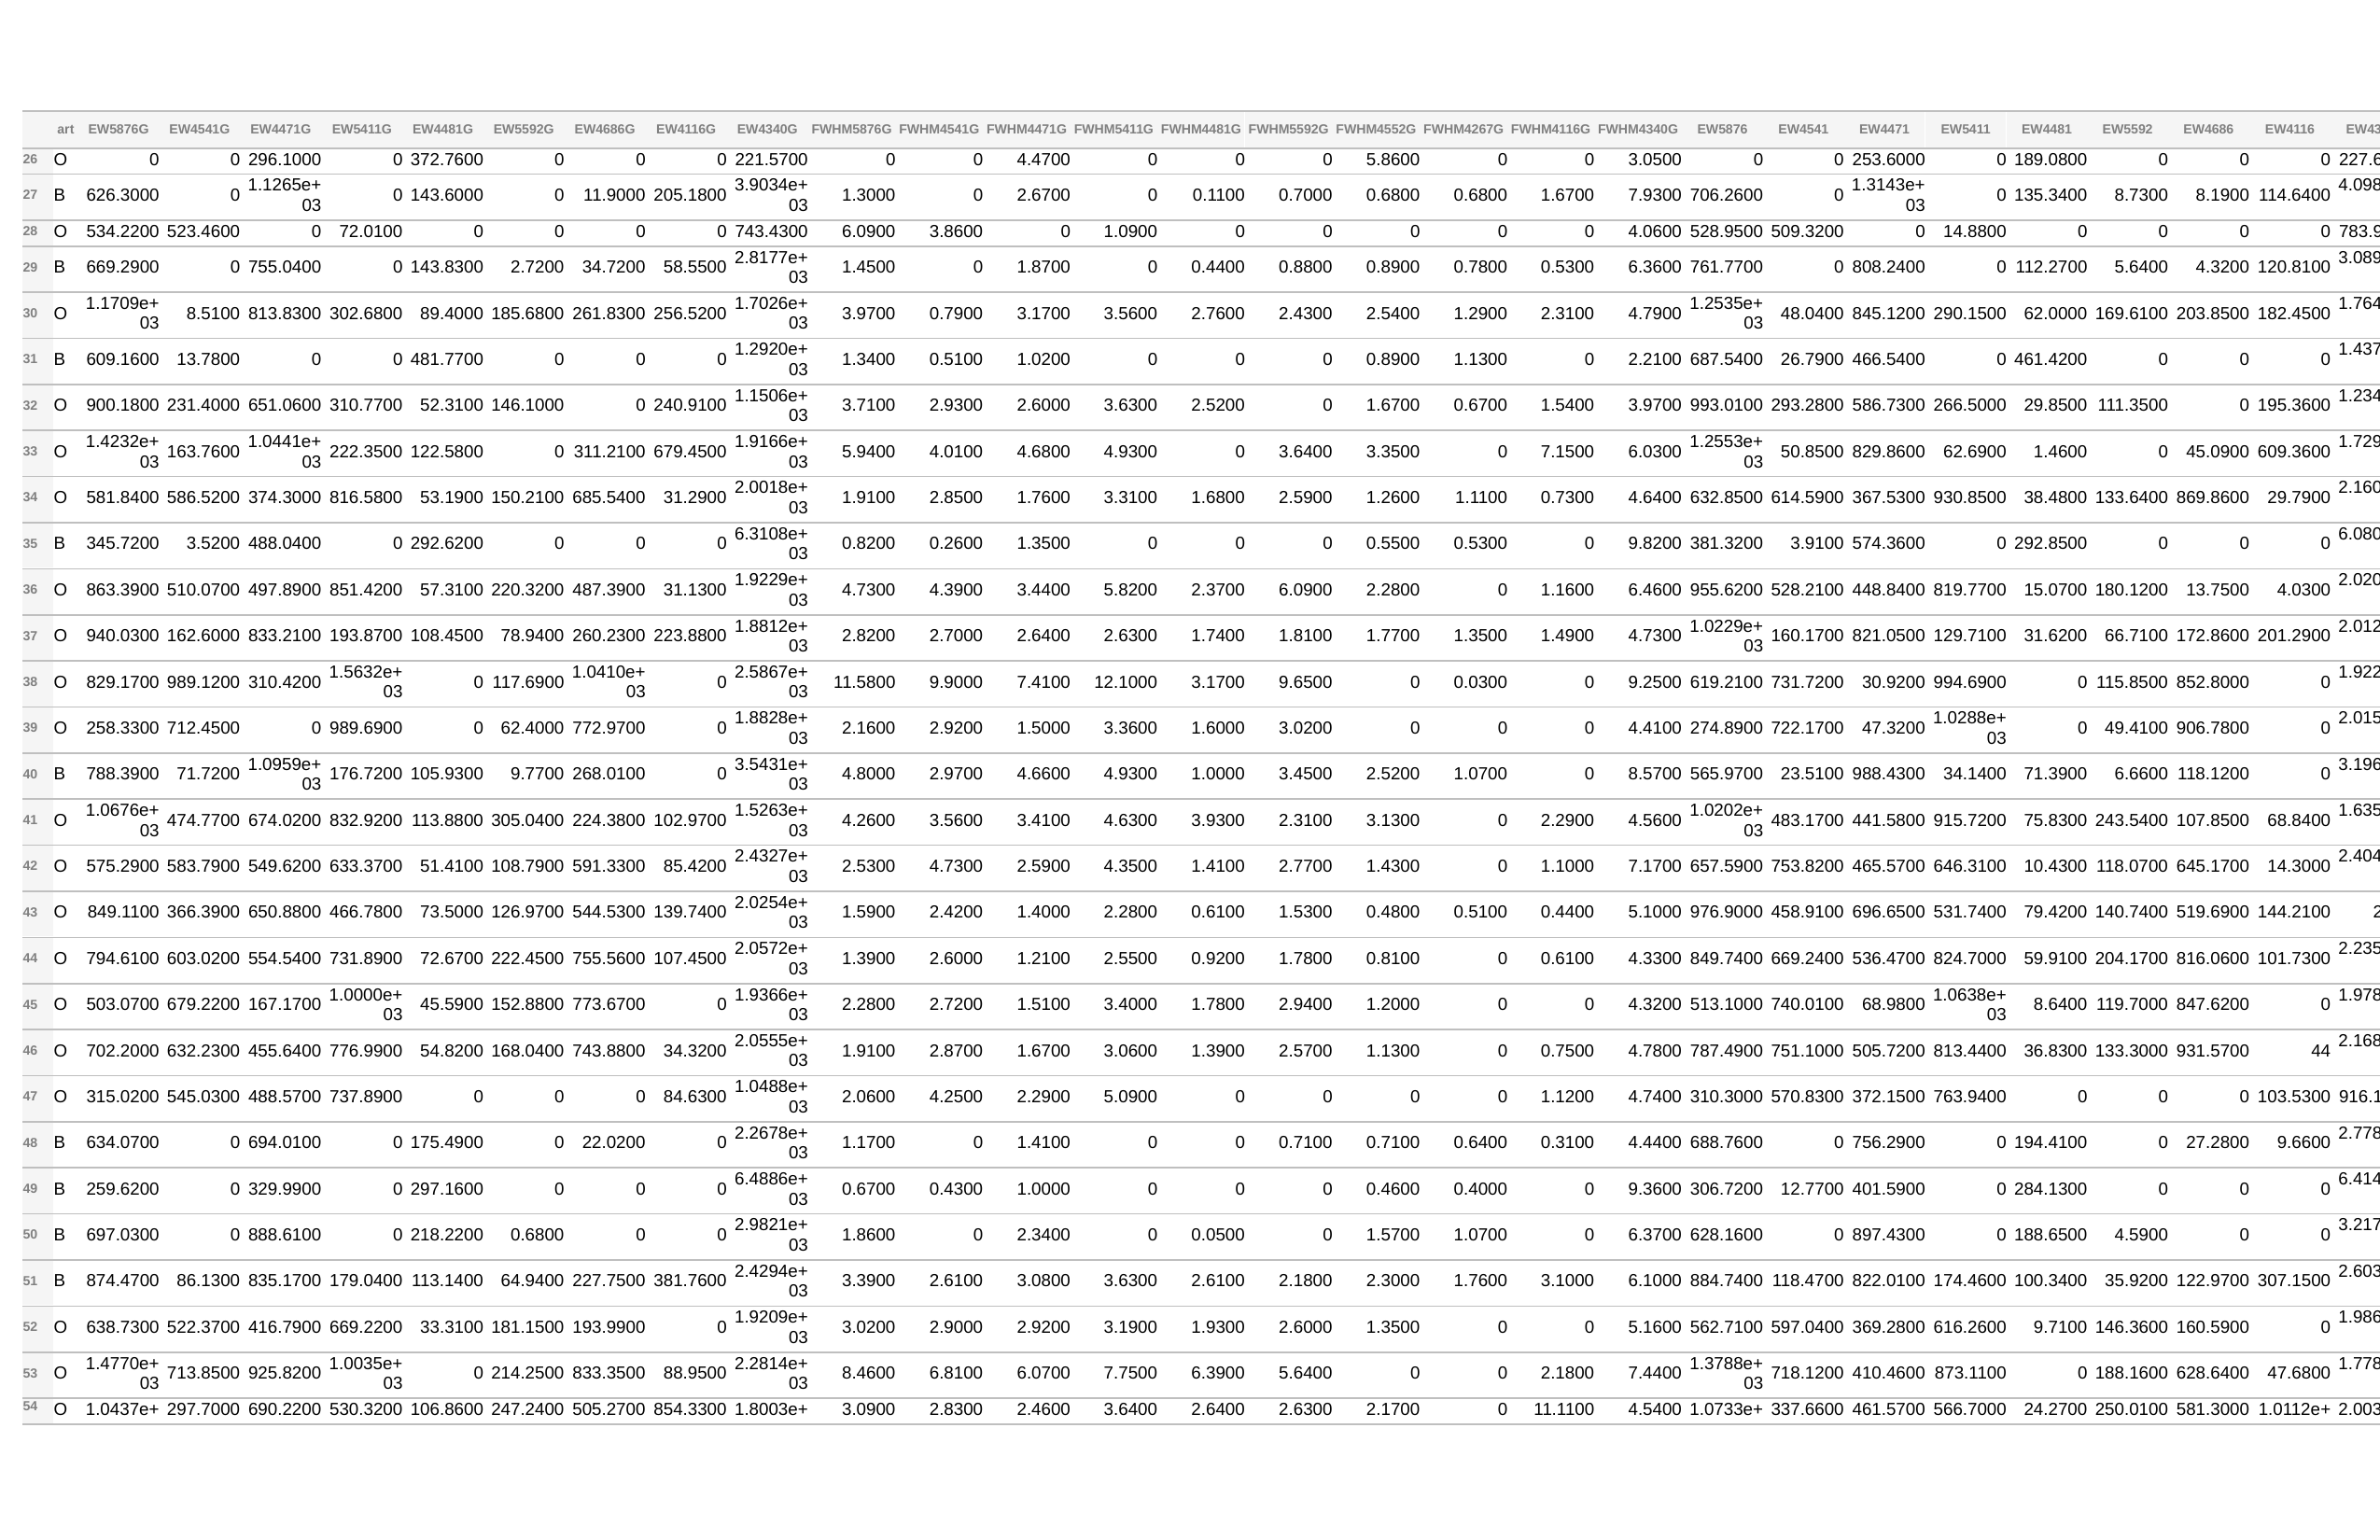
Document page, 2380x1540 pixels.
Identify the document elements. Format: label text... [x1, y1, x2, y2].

table_cell 2.6000 [1245, 1307, 1332, 1351]
table_cell 1.3788e+03 [1682, 1353, 1763, 1397]
table_cell 292.6200 [402, 524, 483, 567]
table_cell 108.7900 [483, 846, 564, 890]
table_cell 2.6400 [983, 616, 1071, 660]
table_cell 0 [2168, 385, 2249, 429]
table_cell 3.4100 [983, 800, 1071, 845]
table_cell 2.8200 [807, 616, 895, 660]
table_cell 14.3000 [2249, 846, 2331, 890]
table_cell 0.8800 [1245, 247, 1332, 291]
table_cell 222.4500 [483, 938, 564, 983]
table_cell 633.3700 [321, 846, 402, 890]
table_cell 1.3400 [807, 339, 895, 384]
table_cell 28 [22, 221, 53, 245]
table_cell 240.9100 [645, 385, 726, 429]
table_cell 638.7300 [77, 1307, 159, 1351]
table_cell 107.8500 [2168, 800, 2249, 845]
table_cell 73.5000 [402, 892, 483, 936]
table_cell 2.6400 [1157, 1399, 1244, 1423]
table_cell 794.6100 [77, 938, 159, 983]
table_cell 0.9200 [1157, 938, 1244, 983]
table_cell 9.3600 [1594, 1169, 1682, 1213]
table_cell 2.7200 [895, 985, 983, 1029]
table_cell 9.6600 [2249, 1123, 2331, 1167]
table_cell 15.0700 [2007, 569, 2087, 614]
table_cell 247.2400 [483, 1399, 564, 1423]
table_cell 112.2700 [2007, 247, 2087, 291]
table_cell 0 [2249, 1169, 2331, 1213]
table_cell 1.8812e+03 [726, 616, 807, 660]
table_cell 1.6700 [1507, 175, 1594, 219]
table_cell 1.9366e+03 [726, 985, 807, 1029]
table_cell 1.0288e+03 [1925, 707, 2006, 752]
table_cell 44 [22, 938, 53, 983]
table_cell 833.2100 [240, 616, 321, 660]
table_cell 0 [321, 524, 402, 567]
table_cell 0 [159, 247, 240, 291]
table_cell 4.6800 [983, 431, 1071, 476]
table_cell 1.0112e+ [2249, 1399, 2331, 1423]
table_cell 566.7000 [1925, 1399, 2006, 1423]
table_cell 1.2553e+03 [1682, 431, 1763, 476]
table_cell 44 [2249, 1030, 2331, 1075]
table_cell 4.8000 [807, 754, 895, 798]
table_cell 27.2800 [2168, 1123, 2249, 1167]
table_cell 816.0600 [2168, 938, 2249, 983]
table_cell 6.4600 [1594, 569, 1682, 614]
table_cell 586.7300 [1843, 385, 1925, 429]
table_cell 679.2200 [159, 985, 240, 1029]
table_cell 120.8100 [2249, 247, 2331, 291]
table_cell 773.6700 [564, 985, 645, 1029]
table_cell 0 [2249, 985, 2331, 1029]
table_cell 994.6900 [1925, 662, 2006, 707]
table_cell 0 [645, 221, 726, 245]
table_cell 2.8177e+03 [726, 247, 807, 291]
table_cell 2.6000 [895, 938, 983, 983]
table_cell 150.2100 [483, 477, 564, 522]
table_cell 3.0200 [1245, 707, 1332, 752]
table_cell 36.8300 [2007, 1030, 2087, 1075]
table_cell 2.2814e+03 [726, 1353, 807, 1397]
table_cell 292.8500 [2007, 524, 2087, 567]
table_cell 755.0400 [240, 247, 321, 291]
table_cell 1.4600 [2007, 431, 2087, 476]
table_cell 1.4100 [983, 1123, 1071, 1167]
table_cell 9.6500 [1245, 662, 1332, 707]
table_cell 118.4700 [1763, 1261, 1843, 1305]
table_cell 6.0900 [1245, 569, 1332, 614]
table_cell 4.7300 [1594, 616, 1682, 660]
table_cell 488.5700 [240, 1076, 321, 1121]
table_cell 2.4042e+03 [2331, 846, 2380, 890]
table_cell 0.6100 [1157, 892, 1244, 936]
table_cell 221.5700 [726, 149, 807, 174]
table_cell 62.6900 [1925, 431, 2006, 476]
table_cell 570.8300 [1763, 1076, 1843, 1121]
table_cell 1.9229e+03 [2331, 662, 2380, 707]
table_cell 29.7900 [2249, 477, 2331, 522]
table_cell B [53, 1214, 77, 1259]
table_cell 1.8003e+ [726, 1399, 807, 1423]
table_cell 510.0700 [159, 569, 240, 614]
table_cell 9.8200 [1594, 524, 1682, 567]
table_cell 0.4300 [895, 1169, 983, 1213]
table_cell 10.4300 [2007, 846, 2087, 890]
table_cell 2.0555e+03 [726, 1030, 807, 1075]
table_cell 497.8900 [240, 569, 321, 614]
table_cell 1.5632e+03 [321, 662, 402, 707]
table_cell 2.2678e+03 [726, 1123, 807, 1167]
table_cell 1.0035e+03 [321, 1353, 402, 1397]
table_cell 0 [1420, 985, 1507, 1029]
table_cell 1.7800 [1245, 938, 1332, 983]
table_cell 0 [1925, 175, 2006, 219]
table_cell 307.1500 [2249, 1261, 2331, 1305]
table_cell 2.1602e+03 [2331, 477, 2380, 522]
table_cell 2.1600 [807, 707, 895, 752]
table_cell 35 [22, 524, 53, 567]
table_cell 1.0441e+03 [240, 431, 321, 476]
table_cell 182.4500 [2249, 293, 2331, 338]
table_cell 7.7500 [1071, 1353, 1157, 1397]
table_header FWHM4340G [1594, 112, 1682, 147]
table_cell 931.5700 [2168, 1030, 2249, 1075]
table_header FWHM5876G [807, 112, 895, 147]
table_cell 1.5900 [807, 892, 895, 936]
table_cell 849.7400 [1682, 938, 1763, 983]
table_cell 0 [1507, 1307, 1594, 1351]
table_cell 1.0700 [1420, 1214, 1507, 1259]
table_cell 461.5700 [1843, 1399, 1925, 1423]
table_cell 179.0400 [321, 1261, 402, 1305]
table_cell 1.0700 [1420, 754, 1507, 798]
table_cell 1.7600 [1420, 1261, 1507, 1305]
table_cell 4.3300 [1594, 938, 1682, 983]
table_cell 4.4100 [1594, 707, 1682, 752]
table_cell 1.0638e+03 [1925, 985, 2006, 1029]
table_cell 586.5200 [159, 477, 240, 522]
table_cell 0.4000 [1420, 1169, 1507, 1213]
table_cell 0 [1071, 1214, 1157, 1259]
table_cell 169.6100 [2087, 293, 2168, 338]
table_cell 6.0802e+03 [2331, 524, 2380, 567]
table_cell 3.2175e+03 [2331, 1214, 2380, 1259]
table_cell 0 [1332, 707, 1420, 752]
table_cell 1.5300 [1245, 892, 1332, 936]
table_cell 214.2500 [483, 1353, 564, 1397]
table_cell 544.5300 [564, 892, 645, 936]
table_cell 315.0200 [77, 1076, 159, 1121]
table_cell 2.5400 [1332, 293, 1420, 338]
table_cell 113.8800 [402, 800, 483, 845]
table_cell 4.6600 [983, 754, 1071, 798]
table_cell 0 [2168, 221, 2249, 245]
table_cell 0.7100 [1245, 1123, 1332, 1167]
table_cell 0 [1420, 1076, 1507, 1121]
table_cell 4.3500 [1071, 846, 1157, 890]
table_cell 24.2700 [2007, 1399, 2087, 1423]
table_cell 1.2344e+03 [2331, 385, 2380, 429]
table_cell 6.0900 [807, 221, 895, 245]
table_cell 0 [1925, 149, 2006, 174]
table_cell 6.3600 [1594, 247, 1682, 291]
table_cell 0 [2249, 754, 2331, 798]
table_cell 7.1700 [1594, 846, 1682, 890]
table_cell 31 [22, 339, 53, 384]
table_cell 989.6900 [321, 707, 402, 752]
table_cell 0 [564, 524, 645, 567]
table_cell 554.5400 [240, 938, 321, 983]
table_cell 1.4300 [1332, 846, 1420, 890]
table_cell 2.6300 [1071, 616, 1157, 660]
table_cell 7.4400 [1594, 1353, 1682, 1397]
table_cell 135.3400 [2007, 175, 2087, 219]
table_cell 0 [159, 175, 240, 219]
table_cell 117.6900 [483, 662, 564, 707]
table_cell 3.6400 [1245, 431, 1332, 476]
table_cell O [53, 293, 77, 338]
table_cell 3.9300 [1157, 800, 1244, 845]
table_cell 2.6033e+03 [2331, 1261, 2380, 1305]
table_cell 68.8400 [2249, 800, 2331, 845]
table_cell 49.4100 [2087, 707, 2168, 752]
table_header EW4471 [1843, 112, 1925, 147]
table_cell 824.7000 [1925, 938, 2006, 983]
table_cell O [53, 1307, 77, 1351]
table_cell 519.6900 [2168, 892, 2249, 936]
table_cell B [53, 175, 77, 219]
table_cell 0 [1420, 221, 1507, 245]
table_cell 6.4149e+03 [2331, 1169, 2380, 1213]
table_cell 0 [1507, 149, 1594, 174]
table_cell 2.9821e+03 [726, 1214, 807, 1259]
table_cell 1.4900 [1507, 616, 1594, 660]
table_cell 27 [22, 175, 53, 219]
table_cell 763.9400 [1925, 1076, 2006, 1121]
table_cell 256.5200 [645, 293, 726, 338]
table_cell 2.5700 [1245, 1030, 1332, 1075]
table_cell 372.1500 [1843, 1076, 1925, 1121]
table_cell 5.8600 [1332, 149, 1420, 174]
table_cell 224.3800 [564, 800, 645, 845]
table_cell 685.5400 [564, 477, 645, 522]
table_cell 1.6700 [1332, 385, 1420, 429]
table_cell 0 [2249, 524, 2331, 567]
table_cell 505.7200 [1843, 1030, 1925, 1075]
table_cell 0 [402, 707, 483, 752]
table_cell 2.0128e+03 [2331, 616, 2380, 660]
table_cell 0 [1157, 524, 1244, 567]
table_cell 4.3200 [1594, 985, 1682, 1029]
table_cell 1.0200 [983, 339, 1071, 384]
table_cell 5.1600 [1594, 1307, 1682, 1351]
table_cell 5.1000 [1594, 892, 1682, 936]
table_cell 139.7400 [645, 892, 726, 936]
table_cell 916.1600 [2331, 1076, 2380, 1121]
table_cell 0 [1157, 1076, 1244, 1121]
table_cell 3.8600 [895, 221, 983, 245]
table_cell 0.6800 [483, 1214, 564, 1259]
table_cell 58.5500 [645, 247, 726, 291]
table_cell 0.5300 [1507, 247, 1594, 291]
table_cell 1.4100 [1157, 846, 1244, 890]
table_cell 0.5100 [895, 339, 983, 384]
table_cell 261.8300 [564, 293, 645, 338]
table_cell 302.6800 [321, 293, 402, 338]
table_cell 35.9200 [2087, 1261, 2168, 1305]
table_cell 33 [22, 431, 53, 476]
table_cell 0 [2168, 1214, 2249, 1259]
table_cell 0 [1071, 339, 1157, 384]
table_cell 416.7900 [240, 1307, 321, 1351]
table_cell 101.7300 [2249, 938, 2331, 983]
table_cell 0 [1157, 339, 1244, 384]
table_cell 712.4500 [159, 707, 240, 752]
table_cell 54.8200 [402, 1030, 483, 1075]
table_cell 0 [402, 662, 483, 707]
table_cell 310.3000 [1682, 1076, 1763, 1121]
table_cell 1.3500 [983, 524, 1071, 567]
table_cell 0 [2007, 221, 2087, 245]
table_cell 2.2800 [1332, 569, 1420, 614]
table_header FWHM4552G [1332, 112, 1420, 147]
table_cell 0.8200 [807, 524, 895, 567]
table_cell 835.1700 [240, 1261, 321, 1305]
table_cell 0 [1682, 149, 1763, 174]
table_cell 6.1000 [1594, 1261, 1682, 1305]
table_cell 188.6500 [2007, 1214, 2087, 1259]
table_cell O [53, 385, 77, 429]
table_cell 274.8900 [1682, 707, 1763, 752]
table_cell 29.8500 [2007, 385, 2087, 429]
table_cell 1.5000 [983, 707, 1071, 752]
table_cell 2.1800 [1245, 1261, 1332, 1305]
table_cell 79.4200 [2007, 892, 2087, 936]
table_cell 0 [1420, 1030, 1507, 1075]
table_cell 2.3100 [1245, 800, 1332, 845]
table_cell 0 [564, 385, 645, 429]
table_cell 1.7649e+03 [2331, 293, 2380, 338]
table_cell 0 [2087, 524, 2168, 567]
table_cell 297.1600 [402, 1169, 483, 1213]
table_cell 1.4770e+03 [77, 1353, 159, 1397]
table_cell 337.6600 [1763, 1399, 1843, 1423]
table_cell 822.0100 [1843, 1261, 1925, 1305]
table_cell 0.8900 [1332, 339, 1420, 384]
table_cell 0 [1507, 1214, 1594, 1259]
table_cell 266.5000 [1925, 385, 2006, 429]
table_cell 1.0900 [1071, 221, 1157, 245]
table_cell 3.1960e+03 [2331, 754, 2380, 798]
table_cell 0 [2087, 221, 2168, 245]
table_cell 0.6400 [1420, 1123, 1507, 1167]
table_cell 0 [159, 1123, 240, 1167]
table_cell 366.3900 [159, 892, 240, 936]
table_cell 9.9000 [895, 662, 983, 707]
table_cell 0 [564, 339, 645, 384]
table_cell 181.1500 [483, 1307, 564, 1351]
table_cell 3.4500 [1245, 754, 1332, 798]
table_cell B [53, 524, 77, 567]
table_cell 2.7000 [895, 616, 983, 660]
table_cell 2.7200 [483, 247, 564, 291]
table_cell 0 [895, 247, 983, 291]
table_cell 6.3108e+03 [726, 524, 807, 567]
table_cell 2.5867e+03 [726, 662, 807, 707]
table_cell 306.7200 [1682, 1169, 1763, 1213]
table_cell 195.3600 [2249, 385, 2331, 429]
table_header EW4481G [402, 112, 483, 147]
table_cell 0 [1071, 149, 1157, 174]
table_cell 0 [1245, 149, 1332, 174]
table_cell 3.0500 [1594, 149, 1682, 174]
table_cell 863.3900 [77, 569, 159, 614]
table_cell 3.0897e+03 [2331, 247, 2380, 291]
table_cell 3.4400 [983, 569, 1071, 614]
table_cell 583.7900 [159, 846, 240, 890]
table_cell 849.1100 [77, 892, 159, 936]
table_cell 737.8900 [321, 1076, 402, 1121]
table_cell 32 [22, 385, 53, 429]
table_cell 4.0100 [895, 431, 983, 476]
table_cell 0 [1925, 1214, 2006, 1259]
table_cell 706.2600 [1682, 175, 1763, 219]
table_cell 0.7100 [1332, 1123, 1420, 1167]
table_cell 534.2200 [77, 221, 159, 245]
table_cell 133.3000 [2087, 1030, 2168, 1075]
table_cell 3.0800 [983, 1261, 1071, 1305]
table_cell 0 [895, 1123, 983, 1167]
table_cell 1.4232e+03 [77, 431, 159, 476]
table_cell 829.8600 [1843, 431, 1925, 476]
table_cell 740.0100 [1763, 985, 1843, 1029]
table_cell 989.1200 [159, 662, 240, 707]
table_cell 845.1200 [1843, 293, 1925, 338]
table_cell 0 [1245, 1076, 1332, 1121]
table_cell 0 [1157, 149, 1244, 174]
table_cell 0 [1245, 339, 1332, 384]
table_cell O [53, 846, 77, 890]
table_cell 2.8700 [895, 1030, 983, 1075]
table_cell 940.0300 [77, 616, 159, 660]
table_cell 2.0600 [807, 1076, 895, 1121]
table_cell 679.4500 [645, 431, 726, 476]
table_cell 0 [321, 247, 402, 291]
table_cell 0 [321, 1169, 402, 1213]
table_cell 955.6200 [1682, 569, 1763, 614]
table_cell 616.2600 [1925, 1307, 2006, 1351]
table_cell 0 [2087, 431, 2168, 476]
table_cell 993.0100 [1682, 385, 1763, 429]
table_cell 118.1200 [2168, 754, 2249, 798]
table_cell 29 [22, 247, 53, 291]
table_cell 1.0959e+03 [240, 754, 321, 798]
table_cell 0 [240, 221, 321, 245]
table_cell 1.0410e+03 [564, 662, 645, 707]
table_cell O [53, 800, 77, 845]
table_cell 1.1506e+03 [726, 385, 807, 429]
table_cell 0 [1245, 385, 1332, 429]
table_cell 0 [321, 1214, 402, 1259]
table_cell 2.8300 [895, 1399, 983, 1423]
table_cell 0.1100 [1157, 175, 1244, 219]
table_cell 808.2400 [1843, 247, 1925, 291]
table_cell 1.7800 [1157, 985, 1244, 1029]
table_cell 6.4886e+03 [726, 1169, 807, 1213]
table_cell B [53, 1261, 77, 1305]
table_cell 833.3500 [564, 1353, 645, 1397]
table_cell 697.0300 [77, 1214, 159, 1259]
table_cell 0 [1507, 221, 1594, 245]
table_cell 4.5900 [2087, 1214, 2168, 1259]
table_cell 4.6300 [1071, 800, 1157, 845]
table_cell 144.2100 [2249, 892, 2331, 936]
table_cell 38 [22, 662, 53, 707]
table_cell 8.5700 [1594, 754, 1682, 798]
table_cell 374.3000 [240, 477, 321, 522]
table_cell 458.9100 [1763, 892, 1843, 936]
table_cell 1.0733e+ [1682, 1399, 1763, 1423]
table_cell 53 [22, 1353, 53, 1397]
table_cell 115.8500 [2087, 662, 2168, 707]
table_cell 0 [1925, 524, 2006, 567]
table_cell 227.6600 [2331, 149, 2380, 174]
table_cell 0 [1157, 1169, 1244, 1213]
table_cell 0 [1507, 707, 1594, 752]
table_cell 204.1700 [2087, 938, 2168, 983]
table_cell 0 [1071, 247, 1157, 291]
table_cell 113.1400 [402, 1261, 483, 1305]
table_cell 3.6300 [1071, 1261, 1157, 1305]
table_cell 194.4100 [2007, 1123, 2087, 1167]
table_cell 0.7500 [1507, 1030, 1594, 1075]
table_cell 176.7200 [321, 754, 402, 798]
table_cell 1.1600 [1507, 569, 1594, 614]
table_cell 847.6200 [2168, 985, 2249, 1029]
table_cell 8.7300 [2087, 175, 2168, 219]
table_cell 4.7900 [1594, 293, 1682, 338]
table_cell 669.2400 [1763, 938, 1843, 983]
table_cell 0 [483, 431, 564, 476]
table_cell 2.0572e+03 [726, 938, 807, 983]
table_cell 2.4200 [895, 892, 983, 936]
table_cell 1.3900 [807, 938, 895, 983]
table_cell 2.0018e+03 [726, 477, 807, 522]
table_cell 0 [1420, 1307, 1507, 1351]
table_cell 284.1300 [2007, 1169, 2087, 1213]
table_cell 906.7800 [2168, 707, 2249, 752]
table_cell O [53, 662, 77, 707]
table_cell 118.0700 [2087, 846, 2168, 890]
table_cell 7.1500 [1507, 431, 1594, 476]
table_cell 0 [1071, 175, 1157, 219]
table_cell 0 [2087, 149, 2168, 174]
table_cell 0 [564, 221, 645, 245]
table_cell 988.4300 [1843, 754, 1925, 798]
table_cell 0 [483, 339, 564, 384]
table_cell 2.6300 [1245, 1399, 1332, 1423]
table_cell 1.5100 [983, 985, 1071, 1029]
table_header FWHM4267G [1420, 112, 1507, 147]
table_cell 0 [2249, 149, 2331, 174]
table_cell 0 [1763, 1214, 1843, 1259]
table_cell 1.3143e+03 [1843, 175, 1925, 219]
table_cell 0.8100 [1332, 938, 1420, 983]
table_cell 2.9000 [895, 1307, 983, 1351]
table_cell O [53, 616, 77, 660]
table_cell 0.4400 [1507, 892, 1594, 936]
table_cell 0 [2087, 339, 2168, 384]
table_header EW4471G [240, 112, 321, 147]
table_cell 2.9700 [895, 754, 983, 798]
table_cell 614.5900 [1763, 477, 1843, 522]
table_cell 293.2800 [1763, 385, 1843, 429]
table_cell 851.4200 [321, 569, 402, 614]
table_cell 645.1700 [2168, 846, 2249, 890]
table_cell 1.5263e+03 [726, 800, 807, 845]
table_cell 900.1800 [77, 385, 159, 429]
table_cell 0 [1507, 1169, 1594, 1213]
table_cell 3.1700 [983, 293, 1071, 338]
table_cell 1.0437e+ [77, 1399, 159, 1423]
table_cell 650.8800 [240, 892, 321, 936]
table_cell 465.5700 [1843, 846, 1925, 890]
table_cell 2.0254e+03 [726, 892, 807, 936]
table_cell 753.8200 [1763, 846, 1843, 890]
table_cell 0 [483, 1169, 564, 1213]
table_cell 46 [22, 1030, 53, 1075]
table_cell 172.8600 [2168, 616, 2249, 660]
table_cell 696.6500 [1843, 892, 1925, 936]
table_cell 925.8200 [240, 1353, 321, 1397]
table_cell 193.8700 [321, 616, 402, 660]
table_cell 0 [483, 149, 564, 174]
table_cell 0 [321, 175, 402, 219]
table_cell 1.6800 [1157, 477, 1244, 522]
table_cell 4.7800 [1594, 1030, 1682, 1075]
table_cell 0 [807, 149, 895, 174]
table_cell 2.0151e+03 [2331, 707, 2380, 752]
table_cell 816.5800 [321, 477, 402, 522]
table_cell 530.3200 [321, 1399, 402, 1423]
table_cell 5.6400 [1245, 1353, 1332, 1397]
table_cell 220.3200 [483, 569, 564, 614]
table_cell 813.4400 [1925, 1030, 2006, 1075]
table_header FWHM4116G [1507, 112, 1594, 147]
table_cell 713.8500 [159, 1353, 240, 1397]
table_cell 0.4800 [1332, 892, 1420, 936]
table_cell 597.0400 [1763, 1307, 1843, 1351]
table_cell 31.6200 [2007, 616, 2087, 660]
table_cell 787.4900 [1682, 1030, 1763, 1075]
table_cell 783.9700 [2331, 221, 2380, 245]
table_cell 0 [1507, 754, 1594, 798]
table_cell 1.1300 [1420, 339, 1507, 384]
table_cell 3.9700 [807, 293, 895, 338]
table_cell 227.7500 [564, 1261, 645, 1305]
table_header EW4116G [645, 112, 726, 147]
table_cell 481.7700 [402, 339, 483, 384]
table_cell 43 [22, 892, 53, 936]
table_cell 609.3600 [2249, 431, 2331, 476]
table_cell 6.3700 [1594, 1214, 1682, 1259]
table_cell 78.9400 [483, 616, 564, 660]
table_cell 66.7100 [2087, 616, 2168, 660]
table_cell 2.2900 [983, 1076, 1071, 1121]
table_cell 13.7800 [159, 339, 240, 384]
table_cell 0 [2168, 339, 2249, 384]
table_cell 26 [22, 149, 53, 174]
table_cell 3.5200 [159, 524, 240, 567]
table_cell 832.9200 [321, 800, 402, 845]
table_cell 5.8200 [1071, 569, 1157, 614]
table_cell 85.4200 [645, 846, 726, 890]
table_cell 2216 [2331, 892, 2380, 936]
table_cell 1.3000 [807, 175, 895, 219]
table_cell 103.5300 [2249, 1076, 2331, 1121]
table_cell 290.1500 [1925, 293, 2006, 338]
table_cell 39 [22, 707, 53, 752]
table_cell 772.9700 [564, 707, 645, 752]
table_cell 71.7200 [159, 754, 240, 798]
table_cell 34.7200 [564, 247, 645, 291]
table_cell 253.6000 [1843, 149, 1925, 174]
table_cell 372.7600 [402, 149, 483, 174]
table_cell 0 [240, 707, 321, 752]
table_cell 1.0000 [983, 1169, 1071, 1213]
table_cell 2.2800 [1071, 892, 1157, 936]
table_cell 1.6000 [1157, 707, 1244, 752]
table_cell 0.8900 [1332, 247, 1420, 291]
table_cell 1.7400 [1157, 616, 1244, 660]
table_cell 8.1900 [2168, 175, 2249, 219]
table_cell 1.2600 [1332, 477, 1420, 522]
table_cell 0 [2168, 1169, 2249, 1213]
table_cell 751.1000 [1763, 1030, 1843, 1075]
table_cell 448.8400 [1843, 569, 1925, 614]
table_cell 0 [1925, 1169, 2006, 1213]
table_cell 108.4500 [402, 616, 483, 660]
table_cell 634.0700 [77, 1123, 159, 1167]
table_cell 0 [2168, 1076, 2249, 1121]
table_cell 2.1700 [1332, 1399, 1420, 1423]
table_cell 36 [22, 569, 53, 614]
table_cell 310.7700 [321, 385, 402, 429]
table_cell 1.1709e+03 [77, 293, 159, 338]
table_cell 3.1000 [1507, 1261, 1594, 1305]
table_cell 3.9700 [1594, 385, 1682, 429]
table_cell 2.4300 [1245, 293, 1332, 338]
table_cell 310.4200 [240, 662, 321, 707]
table_cell 160.1700 [1763, 616, 1843, 660]
table_cell 72.6700 [402, 938, 483, 983]
table_cell 1.0229e+03 [1682, 616, 1763, 660]
table_cell 0 [645, 1169, 726, 1213]
table_header EW5876G [77, 112, 159, 147]
table_cell 651.0600 [240, 385, 321, 429]
table_cell 0 [983, 221, 1071, 245]
table_header EW4116 [2249, 112, 2331, 147]
table_cell 1.9100 [807, 1030, 895, 1075]
table_cell 531.7400 [1925, 892, 2006, 936]
table_cell 54 [22, 1399, 53, 1423]
table_cell 260.2300 [564, 616, 645, 660]
table_cell 231.4000 [159, 385, 240, 429]
table_cell 0 [645, 707, 726, 752]
table_cell 62.0000 [2007, 293, 2087, 338]
table_cell 674.0200 [240, 800, 321, 845]
table_cell 2.3700 [1157, 569, 1244, 614]
table_cell 1.7780e+03 [2331, 1353, 2380, 1397]
table_cell 0.5300 [1420, 524, 1507, 567]
table_cell 3.3600 [1071, 707, 1157, 752]
table_cell 0 [1420, 1399, 1507, 1423]
table_header [22, 112, 53, 147]
table_cell 4.3900 [895, 569, 983, 614]
table_cell 119.7000 [2087, 985, 2168, 1029]
table_cell 743.4300 [726, 221, 807, 245]
table_cell 40 [22, 754, 53, 798]
table_cell 250.0100 [2087, 1399, 2168, 1423]
table_cell 2.8500 [895, 477, 983, 522]
table_cell 222.3500 [321, 431, 402, 476]
table_cell 4.7300 [895, 846, 983, 890]
table_cell 2.5300 [807, 846, 895, 890]
table_cell 4.9300 [1071, 431, 1157, 476]
table_cell 441.5800 [1843, 800, 1925, 845]
table_cell 513.1000 [1682, 985, 1763, 1029]
table_cell 3.3100 [1071, 477, 1157, 522]
table_cell 52 [22, 1307, 53, 1351]
table_cell 1.0676e+03 [77, 800, 159, 845]
table_cell 6.8100 [895, 1353, 983, 1397]
table_cell 523.4600 [159, 221, 240, 245]
table_cell 813.8300 [240, 293, 321, 338]
table_cell 2.9200 [895, 707, 983, 752]
table_cell 31.2900 [645, 477, 726, 522]
table_cell 2.4600 [983, 1399, 1071, 1423]
table_cell 62.4000 [483, 707, 564, 752]
table_cell 7.9300 [1594, 175, 1682, 219]
table_cell 42 [22, 846, 53, 890]
table_cell 0 [2249, 1214, 2331, 1259]
table_cell 401.5900 [1843, 1169, 1925, 1213]
table_cell 0.2600 [895, 524, 983, 567]
table_cell 2.4327e+03 [726, 846, 807, 890]
table_cell 311.2100 [564, 431, 645, 476]
table_cell 722.1700 [1763, 707, 1843, 752]
table_cell 0 [2249, 662, 2331, 707]
table_cell 0 [1332, 662, 1420, 707]
table_cell 1.7700 [1332, 616, 1420, 660]
table_cell 129.7100 [1925, 616, 2006, 660]
table_cell 0.7300 [1507, 477, 1594, 522]
table_cell 1.6352e+03 [2331, 800, 2380, 845]
table_cell B [53, 1169, 77, 1213]
table_cell 819.7700 [1925, 569, 2006, 614]
table_cell 632.8500 [1682, 477, 1763, 522]
table_cell 3.1900 [1071, 1307, 1157, 1351]
table_cell 0.6700 [1420, 385, 1507, 429]
table_cell 48.0400 [1763, 293, 1843, 338]
table_cell 1.2535e+03 [1682, 293, 1763, 338]
table_cell 193.9900 [564, 1307, 645, 1351]
table_cell 528.2100 [1763, 569, 1843, 614]
table_cell 581.3000 [2168, 1399, 2249, 1423]
table_header FWHM4481G [1157, 112, 1244, 147]
table_cell 47.6800 [2249, 1353, 2331, 1397]
table_cell 487.3900 [564, 569, 645, 614]
table_header EW4686G [564, 112, 645, 147]
table_cell 296.1000 [240, 149, 321, 174]
table_cell 6.3900 [1157, 1353, 1244, 1397]
table_cell 0 [321, 149, 402, 174]
table_header EW5411G [321, 112, 402, 147]
table_cell O [53, 477, 77, 522]
table_cell 3.4000 [1071, 985, 1157, 1029]
table_cell 0 [1763, 175, 1843, 219]
table_cell 89.4000 [402, 293, 483, 338]
table_cell 3.6300 [1071, 385, 1157, 429]
table_cell 329.9900 [240, 1169, 321, 1213]
table_cell 47.3200 [1843, 707, 1925, 752]
table_header FWHM4541G [895, 112, 983, 147]
table_cell 1.0202e+03 [1682, 800, 1763, 845]
table_cell 1.8100 [1245, 616, 1332, 660]
table_cell 1.3500 [1420, 616, 1507, 660]
table_cell 897.4300 [1843, 1214, 1925, 1259]
table_cell 0 [1157, 221, 1244, 245]
table_cell 930.8500 [1925, 477, 2006, 522]
table_cell 1.2900 [1420, 293, 1507, 338]
table_cell 4.6400 [1594, 477, 1682, 522]
table_cell 1.8828e+03 [726, 707, 807, 752]
table_cell 7.4100 [983, 662, 1071, 707]
table_header EW5411 [1925, 112, 2006, 147]
table_cell 0.3100 [1507, 1123, 1594, 1167]
table_cell 528.9500 [1682, 221, 1763, 245]
table_cell 632.2300 [159, 1030, 240, 1075]
table_cell O [53, 221, 77, 245]
table_cell 45.0900 [2168, 431, 2249, 476]
table_cell 756.2900 [1843, 1123, 1925, 1167]
table_cell 22.0200 [564, 1123, 645, 1167]
table_cell 100.3400 [2007, 1261, 2087, 1305]
table_cell 30 [22, 293, 53, 338]
table_cell 168.0400 [483, 1030, 564, 1075]
table_cell 5.6400 [2087, 247, 2168, 291]
table_cell 0 [77, 149, 159, 174]
table_cell 3.1300 [1332, 800, 1420, 845]
table_cell 619.2100 [1682, 662, 1763, 707]
table_header FWHM5411G [1071, 112, 1157, 147]
table_cell 268.0100 [564, 754, 645, 798]
table_cell 788.3900 [77, 754, 159, 798]
table_cell 72.0100 [321, 221, 402, 245]
table_cell 0.4400 [1157, 247, 1244, 291]
table_cell 1.3500 [1332, 1307, 1420, 1351]
table_cell 180.1200 [2087, 569, 2168, 614]
table_cell 2.7600 [1157, 293, 1244, 338]
table_cell O [53, 1399, 77, 1423]
table_cell 884.7400 [1682, 1261, 1763, 1305]
table_cell 2.7788e+03 [2331, 1123, 2380, 1167]
table_cell 0.7900 [895, 293, 983, 338]
table_cell 2.5200 [1332, 754, 1420, 798]
table_cell 2.6700 [983, 175, 1071, 219]
table_cell 776.9900 [321, 1030, 402, 1075]
table_cell 4.4400 [1594, 1123, 1682, 1167]
table_cell 2.3400 [983, 1214, 1071, 1259]
table_cell 0 [1763, 247, 1843, 291]
table_cell 2.5900 [1245, 477, 1332, 522]
table_cell 0.6100 [1507, 938, 1594, 983]
table_cell 64.9400 [483, 1261, 564, 1305]
table_cell 102.9700 [645, 800, 726, 845]
table_cell 175.4900 [402, 1123, 483, 1167]
table_cell 3.7100 [807, 385, 895, 429]
table_header FWHM4471G [983, 112, 1071, 147]
table_cell 0 [1071, 1123, 1157, 1167]
table_cell 0 [1332, 1353, 1420, 1397]
table_cell 86.1300 [159, 1261, 240, 1305]
table_cell 8.6400 [2007, 985, 2087, 1029]
table_cell 50 [22, 1214, 53, 1259]
table_cell 1.4376e+03 [2331, 339, 2380, 384]
table_cell 669.2200 [321, 1307, 402, 1351]
table_cell 915.7200 [1925, 800, 2006, 845]
table_cell 761.7700 [1682, 247, 1763, 291]
table_cell 2.5200 [1157, 385, 1244, 429]
table_cell 143.6000 [402, 175, 483, 219]
table_cell 9.7700 [483, 754, 564, 798]
table_cell 0 [402, 1353, 483, 1397]
table_cell 0 [159, 149, 240, 174]
table_cell 88.9500 [645, 1353, 726, 1397]
table_cell 1.5700 [1332, 1214, 1420, 1259]
table_cell 488.0400 [240, 524, 321, 567]
table_cell 669.2900 [77, 247, 159, 291]
table_cell B [53, 247, 77, 291]
table_cell 1.9209e+03 [726, 1307, 807, 1351]
table_cell 626.3000 [77, 175, 159, 219]
table_cell 0 [645, 1214, 726, 1259]
table_cell 0 [240, 339, 321, 384]
table_cell 3.9034e+03 [726, 175, 807, 219]
table_cell 5.0900 [1071, 1076, 1157, 1121]
table_cell 1.2920e+03 [726, 339, 807, 384]
table_cell 3.1700 [1157, 662, 1244, 707]
table_cell 0 [1157, 431, 1244, 476]
table_cell 4.4700 [983, 149, 1071, 174]
table_cell 84.6300 [645, 1076, 726, 1121]
table_cell 1.4500 [807, 247, 895, 291]
table_cell 126.9700 [483, 892, 564, 936]
table_cell 4.2600 [807, 800, 895, 845]
table_cell O [53, 149, 77, 174]
table_cell 0 [895, 1214, 983, 1259]
table_cell 646.3100 [1925, 846, 2006, 890]
table_cell 243.5400 [2087, 800, 2168, 845]
table_cell 122.9700 [2168, 1261, 2249, 1305]
table_cell 0 [2249, 221, 2331, 245]
table_cell 1.1265e+03 [240, 175, 321, 219]
table_cell 0 [2007, 1076, 2087, 1121]
table_cell 3.6400 [1071, 1399, 1157, 1423]
table_cell 2.5500 [1071, 938, 1157, 983]
table_cell 0 [1157, 1123, 1244, 1167]
table_cell 0 [1763, 1123, 1843, 1167]
table_cell 628.6400 [2168, 1353, 2249, 1397]
table_cell 755.5600 [564, 938, 645, 983]
table_cell 0 [1763, 149, 1843, 174]
table_cell 2.2900 [1507, 800, 1594, 845]
table_cell 545.0300 [159, 1076, 240, 1121]
table_cell 0.6800 [1332, 175, 1420, 219]
table_cell O [53, 1076, 77, 1121]
table_cell 203.8500 [2168, 293, 2249, 338]
table_cell 4.0600 [1594, 221, 1682, 245]
table_cell 0 [1245, 524, 1332, 567]
table_cell 297.7000 [159, 1399, 240, 1423]
table_cell 105.9300 [402, 754, 483, 798]
table_cell 11.9000 [564, 175, 645, 219]
table_cell 2.4294e+03 [726, 1261, 807, 1305]
table_cell 1.7291e+03 [2331, 431, 2380, 476]
table_cell 369.2800 [1843, 1307, 1925, 1351]
table_cell 0 [1925, 1123, 2006, 1167]
table_cell 0 [159, 1169, 240, 1213]
table_header EW4541G [159, 112, 240, 147]
table_cell 821.0500 [1843, 616, 1925, 660]
table_cell 9.7100 [2007, 1307, 2087, 1351]
table_cell 0.6800 [1420, 175, 1507, 219]
table_cell 0 [159, 1214, 240, 1259]
table_cell 45 [22, 985, 53, 1029]
table_cell 146.3600 [2087, 1307, 2168, 1351]
table_header EW4340G [726, 112, 807, 147]
table_cell 11.1100 [1507, 1399, 1594, 1423]
table_cell 31.1300 [645, 569, 726, 614]
table_cell 0 [2168, 149, 2249, 174]
table_cell 718.1200 [1763, 1353, 1843, 1397]
table_cell 41 [22, 800, 53, 845]
table_cell 188.1600 [2087, 1353, 2168, 1397]
table_cell 381.7600 [645, 1261, 726, 1305]
table_cell 4.5400 [1594, 1399, 1682, 1423]
table_cell 2.2100 [1594, 339, 1682, 384]
table_cell 140.7400 [2087, 892, 2168, 936]
table_cell 455.6400 [240, 1030, 321, 1075]
table_cell 0 [1071, 524, 1157, 567]
table_cell 0 [645, 754, 726, 798]
table_cell 0.0500 [1157, 1214, 1244, 1259]
table_cell 0 [2087, 1123, 2168, 1167]
table_cell 52.3100 [402, 385, 483, 429]
table_cell 4.7400 [1594, 1076, 1682, 1121]
table_cell 0 [645, 149, 726, 174]
table_cell 4.3200 [2168, 247, 2249, 291]
table_cell 0 [321, 339, 402, 384]
table_cell 133.6400 [2087, 477, 2168, 522]
table_cell 1.0000 [1157, 754, 1244, 798]
table_cell 0.7800 [1420, 247, 1507, 291]
table_cell 12.7700 [1763, 1169, 1843, 1213]
table_cell 146.1000 [483, 385, 564, 429]
table_cell 71.3900 [2007, 754, 2087, 798]
table_cell 0 [1507, 985, 1594, 1029]
table_cell 1.7600 [983, 477, 1071, 522]
table_cell 829.1700 [77, 662, 159, 707]
table_cell 687.5400 [1682, 339, 1763, 384]
table_cell 0 [1420, 938, 1507, 983]
table_cell 874.4700 [77, 1261, 159, 1305]
table_cell 1.7026e+03 [726, 293, 807, 338]
table_cell O [53, 1353, 77, 1397]
table_cell 0 [483, 524, 564, 567]
table_cell 0 [483, 221, 564, 245]
table_cell 162.6000 [159, 616, 240, 660]
table_cell 1.2000 [1332, 985, 1420, 1029]
table_cell 0 [2087, 1169, 2168, 1213]
table_cell 11.5800 [807, 662, 895, 707]
table_cell 628.1600 [1682, 1214, 1763, 1259]
table_cell 0.0300 [1420, 662, 1507, 707]
table_cell 1.2100 [983, 938, 1071, 983]
table_cell 549.6200 [240, 846, 321, 890]
table_cell 8.5100 [159, 293, 240, 338]
table_cell 345.7200 [77, 524, 159, 567]
table_cell 163.7600 [159, 431, 240, 476]
table_cell 869.8600 [2168, 477, 2249, 522]
table_cell 2.0034e+03 [2331, 1399, 2380, 1423]
table_cell 0 [2168, 524, 2249, 567]
table_cell 743.8800 [564, 1030, 645, 1075]
table_cell 3.5431e+03 [726, 754, 807, 798]
table_cell 2.7700 [1245, 846, 1332, 890]
table_cell 47 [22, 1076, 53, 1121]
table_cell 2.6000 [983, 385, 1071, 429]
table_cell 114.6400 [2249, 175, 2331, 219]
table_cell 474.7700 [159, 800, 240, 845]
table_header EW5592G [483, 112, 564, 147]
table_cell 503.0700 [77, 985, 159, 1029]
table_cell 483.1700 [1763, 800, 1843, 845]
table_cell 1.6700 [983, 1030, 1071, 1075]
table_cell 1.0000e+03 [321, 985, 402, 1029]
table_cell 14.8800 [1925, 221, 2006, 245]
table_cell 4.0982e+03 [2331, 175, 2380, 219]
table_cell 3.5600 [895, 800, 983, 845]
table_cell 2.1680e+03 [2331, 1030, 2380, 1075]
table_cell 4.7300 [807, 569, 895, 614]
table_cell 23.5100 [1763, 754, 1843, 798]
table_cell 9.2500 [1594, 662, 1682, 707]
table_cell 1.1100 [1420, 477, 1507, 522]
table_cell 0 [2007, 707, 2087, 752]
table_cell 0 [645, 1307, 726, 1351]
table_cell 6.0300 [1594, 431, 1682, 476]
table_cell 591.3300 [564, 846, 645, 890]
table_cell 13.7500 [2168, 569, 2249, 614]
table_cell 258.3300 [77, 707, 159, 752]
table_cell 0 [2007, 1353, 2087, 1397]
table_cell 1.8600 [807, 1214, 895, 1259]
table_cell 37 [22, 616, 53, 660]
table_cell 0 [2087, 1076, 2168, 1121]
table_cell 0 [1420, 569, 1507, 614]
table_cell 0 [1420, 800, 1507, 845]
table_header EW4686 [2168, 112, 2249, 147]
table_cell 0 [483, 1123, 564, 1167]
table_cell 305.0400 [483, 800, 564, 845]
table_cell 1.3900 [1157, 1030, 1244, 1075]
table_cell 0 [1507, 662, 1594, 707]
table_cell 53.1900 [402, 477, 483, 522]
table_cell 0 [645, 1123, 726, 1167]
table_cell 1.9786e+03 [2331, 985, 2380, 1029]
table_cell 122.5800 [402, 431, 483, 476]
table_cell 0.4600 [1332, 1169, 1420, 1213]
table_cell 1.4000 [983, 892, 1071, 936]
table_cell 4.9300 [1071, 754, 1157, 798]
table_cell 0 [402, 1076, 483, 1121]
table_cell 106.8600 [402, 1399, 483, 1423]
table_cell 702.2000 [77, 1030, 159, 1075]
table_cell 873.1100 [1925, 1353, 2006, 1397]
table_cell 731.8900 [321, 938, 402, 983]
table_cell 59.9100 [2007, 938, 2087, 983]
table_cell 1.1200 [1507, 1076, 1594, 1121]
table_header EW4340 [2331, 112, 2380, 147]
table_cell 2.0207e+03 [2331, 569, 2380, 614]
table_cell 2.3100 [1507, 293, 1594, 338]
table_cell 34.3200 [645, 1030, 726, 1075]
table_header EW5876 [1682, 112, 1763, 147]
table_cell O [53, 431, 77, 476]
table_cell 5.9400 [807, 431, 895, 476]
table_cell 3.3500 [1332, 431, 1420, 476]
table_cell 609.1600 [77, 339, 159, 384]
table_cell 51 [22, 1261, 53, 1305]
table_header art [53, 112, 77, 147]
table_cell 143.8300 [402, 247, 483, 291]
table_header EW4541 [1763, 112, 1843, 147]
table_cell 0 [1420, 707, 1507, 752]
table_cell 0 [564, 1076, 645, 1121]
table_cell 2.3000 [1332, 1261, 1420, 1305]
table_cell 33.3100 [402, 1307, 483, 1351]
table_cell B [53, 339, 77, 384]
table_cell 38.4800 [2007, 477, 2087, 522]
table_cell 0 [564, 1169, 645, 1213]
table_cell O [53, 938, 77, 983]
table_cell 48 [22, 1123, 53, 1167]
table_cell 574.3600 [1843, 524, 1925, 567]
table_cell 2.6100 [895, 1261, 983, 1305]
table_cell 0 [1507, 339, 1594, 384]
table_cell 0 [1507, 524, 1594, 567]
table_cell 854.3300 [645, 1399, 726, 1423]
table_cell 575.2900 [77, 846, 159, 890]
table_cell 111.3500 [2087, 385, 2168, 429]
table_cell 201.2900 [2249, 616, 2331, 660]
table_cell O [53, 1030, 77, 1075]
table_cell 562.7100 [1682, 1307, 1763, 1351]
table_cell 12.1000 [1071, 662, 1157, 707]
table_cell 1.9300 [1157, 1307, 1244, 1351]
table_cell 2.2800 [807, 985, 895, 1029]
table_cell 0.5500 [1332, 524, 1420, 567]
table_cell 259.6200 [77, 1169, 159, 1213]
table_cell 461.4200 [2007, 339, 2087, 384]
table_cell 49 [22, 1169, 53, 1213]
table_cell 0 [402, 221, 483, 245]
table_header FWHM5592G [1245, 112, 1332, 147]
table_cell 1.1000 [1507, 846, 1594, 890]
table_cell 0.6700 [807, 1169, 895, 1213]
table_cell 3.9100 [1763, 524, 1843, 567]
table_cell 2.6100 [1157, 1261, 1244, 1305]
table_cell 466.5400 [1843, 339, 1925, 384]
table_cell 0 [1420, 846, 1507, 890]
table_cell 0.7000 [1245, 175, 1332, 219]
table_cell 1.5400 [1507, 385, 1594, 429]
table_cell O [53, 892, 77, 936]
table_cell 6.0700 [983, 1353, 1071, 1397]
table_cell O [53, 569, 77, 614]
table_header EW4481 [2007, 112, 2087, 147]
table_cell 51.4100 [402, 846, 483, 890]
table_cell 3.0200 [807, 1307, 895, 1351]
table_cell 976.9000 [1682, 892, 1763, 936]
table_cell 536.4700 [1843, 938, 1925, 983]
table_cell 0 [645, 662, 726, 707]
table_cell 581.8400 [77, 477, 159, 522]
table_cell 218.2200 [402, 1214, 483, 1259]
table_cell 852.8000 [2168, 662, 2249, 707]
table_cell 2.9200 [983, 1307, 1071, 1351]
table_cell 152.8800 [483, 985, 564, 1029]
table_cell 2.9400 [1245, 985, 1332, 1029]
table_cell 522.3700 [159, 1307, 240, 1351]
table_cell 205.1800 [645, 175, 726, 219]
table_cell 0 [1925, 247, 2006, 291]
table_cell 0 [483, 175, 564, 219]
table_cell 0 [645, 524, 726, 567]
table_cell 6.6600 [2087, 754, 2168, 798]
table_header EW5592 [2087, 112, 2168, 147]
table_cell 694.0100 [240, 1123, 321, 1167]
table_cell 0 [1843, 221, 1925, 245]
table_cell 0 [1925, 339, 2006, 384]
table_cell 26.7900 [1763, 339, 1843, 384]
table_cell 0 [321, 1123, 402, 1167]
table_cell 3.5600 [1071, 293, 1157, 338]
table_cell 167.1700 [240, 985, 321, 1029]
table_cell 189.0800 [2007, 149, 2087, 174]
table_cell 1.8700 [983, 247, 1071, 291]
table_cell 3.3900 [807, 1261, 895, 1305]
table_cell 75.8300 [2007, 800, 2087, 845]
table_cell B [53, 1123, 77, 1167]
table_cell 2.9300 [895, 385, 983, 429]
table_cell 0 [1332, 221, 1420, 245]
table_cell 410.4600 [1843, 1353, 1925, 1397]
table_cell 0 [2249, 707, 2331, 752]
table_cell 603.0200 [159, 938, 240, 983]
table_cell 509.3200 [1763, 221, 1843, 245]
table_cell 0.5100 [1420, 892, 1507, 936]
table_cell 2.1800 [1507, 1353, 1594, 1397]
table_cell 50.8500 [1763, 431, 1843, 476]
table_cell 0 [895, 149, 983, 174]
table_cell 0 [895, 175, 983, 219]
table_cell 381.3200 [1682, 524, 1763, 567]
table_cell 2.2353e+03 [2331, 938, 2380, 983]
table_cell 0 [645, 985, 726, 1029]
table_cell 68.9800 [1843, 985, 1925, 1029]
table_cell 4.0300 [2249, 569, 2331, 614]
table_cell 1.9229e+03 [726, 569, 807, 614]
table_cell O [53, 707, 77, 752]
table_cell 0 [645, 339, 726, 384]
table_cell 160.5900 [2168, 1307, 2249, 1351]
table_cell 466.7800 [321, 892, 402, 936]
table_cell B [53, 754, 77, 798]
table_cell 0 [564, 149, 645, 174]
table_cell 107.4500 [645, 938, 726, 983]
table_cell 4.2500 [895, 1076, 983, 1121]
table_cell 1.9166e+03 [726, 431, 807, 476]
table_cell 0 [483, 1076, 564, 1121]
table_cell 1.1700 [807, 1123, 895, 1167]
table_cell 4.5600 [1594, 800, 1682, 845]
table_cell 1.0488e+03 [726, 1076, 807, 1121]
table_cell 0 [1420, 431, 1507, 476]
table_cell 34 [22, 477, 53, 522]
table_cell 0 [2007, 662, 2087, 707]
table_cell 657.5900 [1682, 846, 1763, 890]
table_cell 0 [564, 1214, 645, 1259]
table_cell 45.5900 [402, 985, 483, 1029]
table_cell 731.7200 [1763, 662, 1843, 707]
table_cell 565.9700 [1682, 754, 1763, 798]
table_cell 30.9200 [1843, 662, 1925, 707]
table_cell O [53, 985, 77, 1029]
table_cell 2.5900 [983, 846, 1071, 890]
table_cell 0 [2249, 1307, 2331, 1351]
table_cell 3.0600 [1071, 1030, 1157, 1075]
table_cell 690.2200 [240, 1399, 321, 1423]
table_cell 1.9863e+03 [2331, 1307, 2380, 1351]
table_cell 185.6800 [483, 293, 564, 338]
table_cell 0 [1420, 149, 1507, 174]
table_cell 1.9100 [807, 477, 895, 522]
table_cell 0 [1245, 1214, 1332, 1259]
table_cell 0 [1332, 1076, 1420, 1121]
table_cell 688.7600 [1682, 1123, 1763, 1167]
table_cell 0 [1245, 1169, 1332, 1213]
table_cell 505.2700 [564, 1399, 645, 1423]
table_cell 0 [1071, 1169, 1157, 1213]
table_cell 888.6100 [240, 1214, 321, 1259]
table_cell 174.4600 [1925, 1261, 2006, 1305]
table_cell 8.4600 [807, 1353, 895, 1397]
table_cell 1.1300 [1332, 1030, 1420, 1075]
table_cell 0 [1245, 221, 1332, 245]
table_cell 34.1400 [1925, 754, 2006, 798]
table_cell 367.5300 [1843, 477, 1925, 522]
table_cell 223.8800 [645, 616, 726, 660]
table_cell 57.3100 [402, 569, 483, 614]
table_cell 0 [1420, 1353, 1507, 1397]
table_cell 3.0900 [807, 1399, 895, 1423]
table_cell 0 [2249, 339, 2331, 384]
